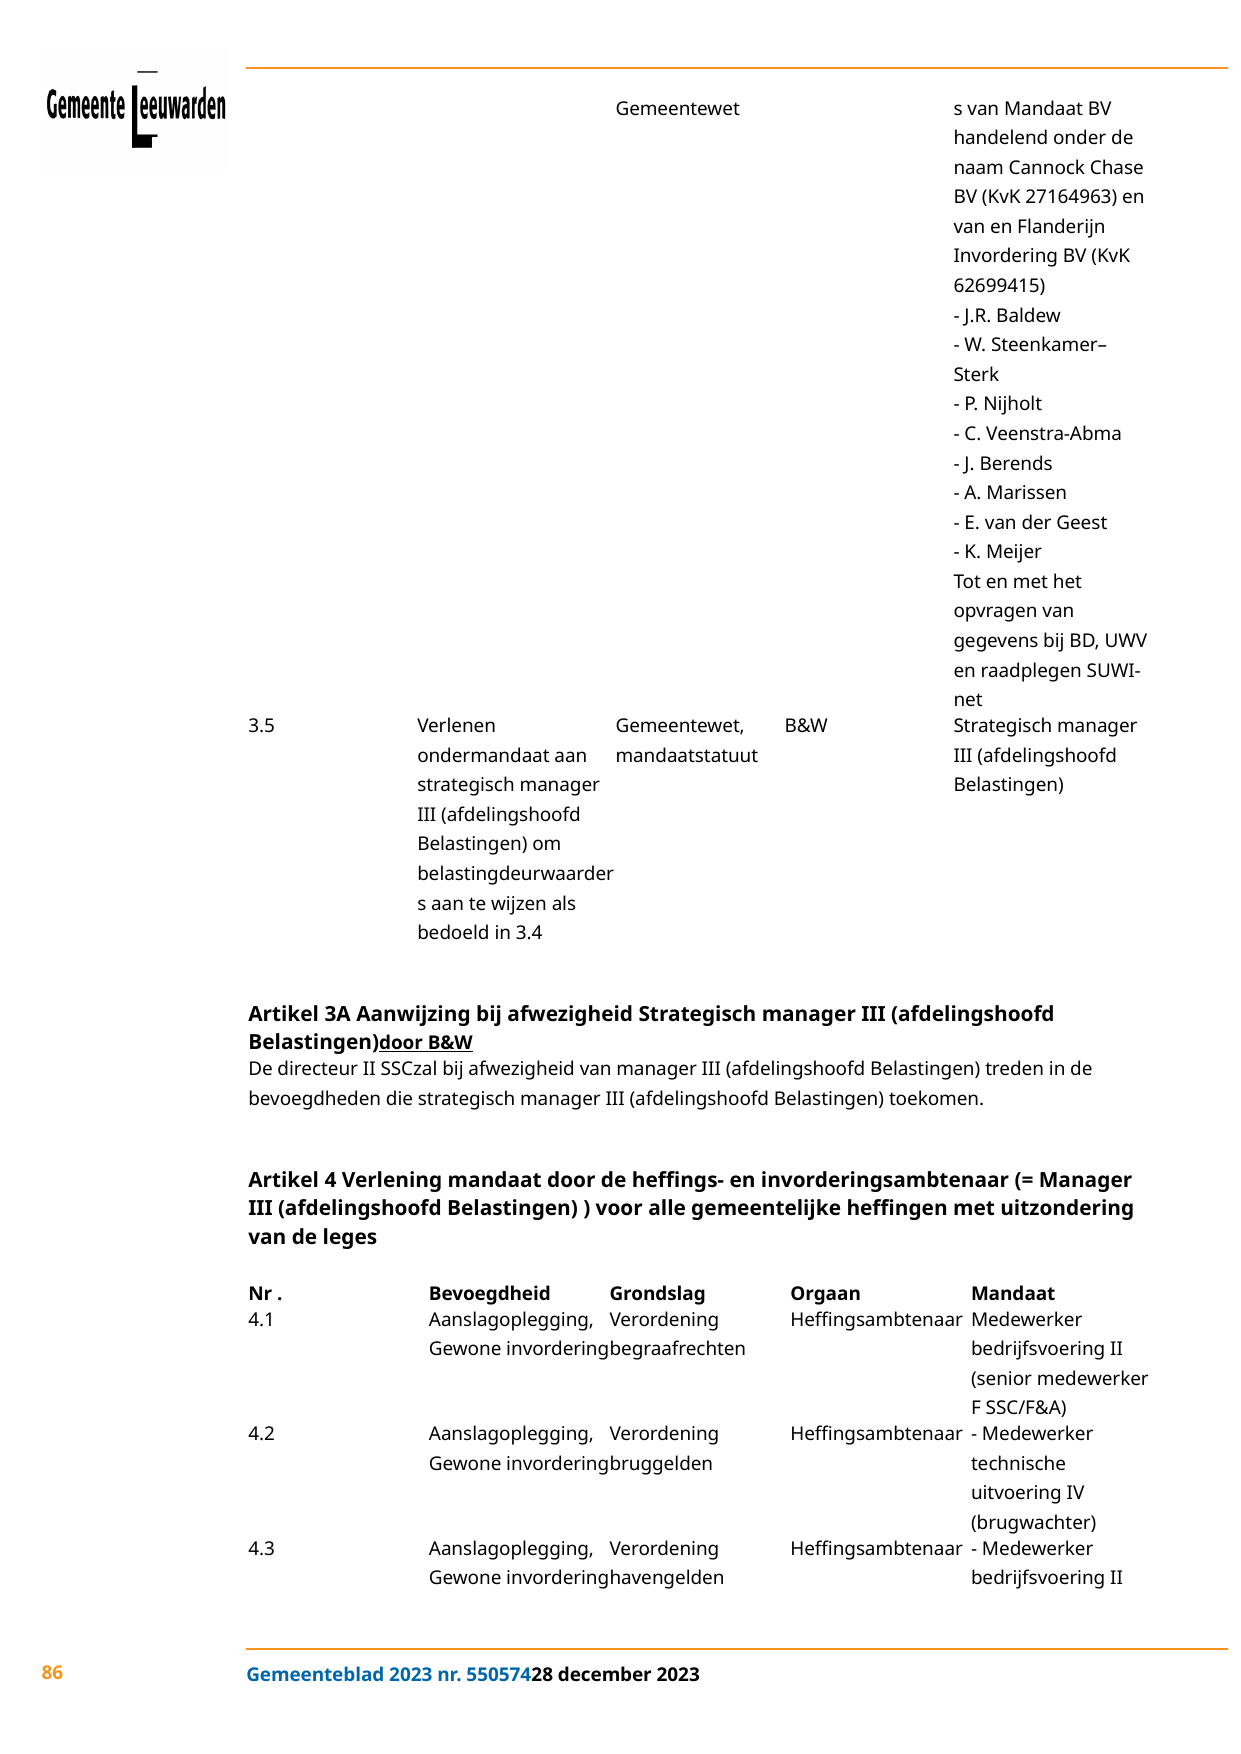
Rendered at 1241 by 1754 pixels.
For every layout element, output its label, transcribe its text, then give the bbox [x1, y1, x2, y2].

table_header Bevoegdheid [429, 1280, 609, 1306]
table_cell Aanslagoplegging, Gewone invordering [429, 1420, 609, 1535]
table_cell Strategisch manager III (afdelingshoofd Belastingen) [953, 712, 1152, 945]
table_cell [248, 95, 417, 712]
table_cell 4.1 [248, 1306, 429, 1420]
table_cell 4.3 [248, 1535, 429, 1590]
table_cell Medewerker bedrijfsvoering II (senior medewerker F SSC/F&A) [971, 1306, 1152, 1420]
table_cell [784, 95, 953, 712]
table_cell Gemeentewet [615, 95, 784, 712]
table_header Mandaat [971, 1280, 1152, 1306]
table_cell Aanslagoplegging, Gewone invordering [429, 1535, 609, 1590]
text Artikel 4 Verlening mandaat door de heffings- en invorderingsambtenaar (= Manager III (afdelingshoofd Belastingen) ) voor alle gemeentelijke heffingen met uitzondering van de leges [248, 1165, 1152, 1250]
table_cell 3.5 [248, 712, 417, 945]
table_header Grondslag [609, 1280, 790, 1306]
table_cell [417, 95, 615, 712]
table_cell Verordening bruggelden [609, 1420, 790, 1535]
table_header Nr . [248, 1280, 429, 1306]
picture [41, 47, 231, 172]
table_cell Gemeentewet, mandaatstatuut [615, 712, 784, 945]
text De directeur II SSCzal bij afwezigheid van manager III (afdelingshoofd Belastingen) treden in de bevoegdheden die strategisch manager III (afdelingshoofd Belastingen) toekomen. [248, 1056, 1152, 1111]
table_cell - Medewerker technische uitvoering IV (brugwachter) [971, 1420, 1152, 1535]
table_cell Verlenen ondermandaat aan strategisch manager III (afdelingshoofd Belastingen) om belastingdeurwaarders aan te wijzen als bedoeld in 3.4 [417, 712, 615, 945]
table_cell B&W [784, 712, 953, 945]
table_cell Verordening havengelden [609, 1535, 790, 1590]
table_cell s van Mandaat BV handelend onder de naam Cannock Chase BV (KvK 27164963) en van en Flanderijn Invordering BV (KvK 62699415) - J.R. Baldew - W. Steenkamer–Sterk - P. Nijholt - C. Veenstra-Abma - J. Berends - A. Marissen - E. van der Geest - K. Meijer Tot en met het opvragen van gegevens bij BD, UWV en raadplegen SUWI-net [953, 95, 1152, 712]
table_cell - Medewerker bedrijfsvoering II [971, 1535, 1152, 1590]
table_cell Heffingsambtenaar [790, 1420, 971, 1535]
table_cell 4.2 [248, 1420, 429, 1535]
table_cell Aanslagoplegging, Gewone invordering [429, 1306, 609, 1420]
table_cell Heffingsambtenaar [790, 1535, 971, 1590]
table_cell Heffingsambtenaar [790, 1306, 971, 1420]
table_cell Verordening begraafrechten [609, 1306, 790, 1420]
text Artikel 3A Aanwijzing bij afwezigheid Strategisch manager III (afdelingshoofd Belastingen)door B&W [248, 999, 1152, 1056]
table_header Orgaan [790, 1280, 971, 1306]
